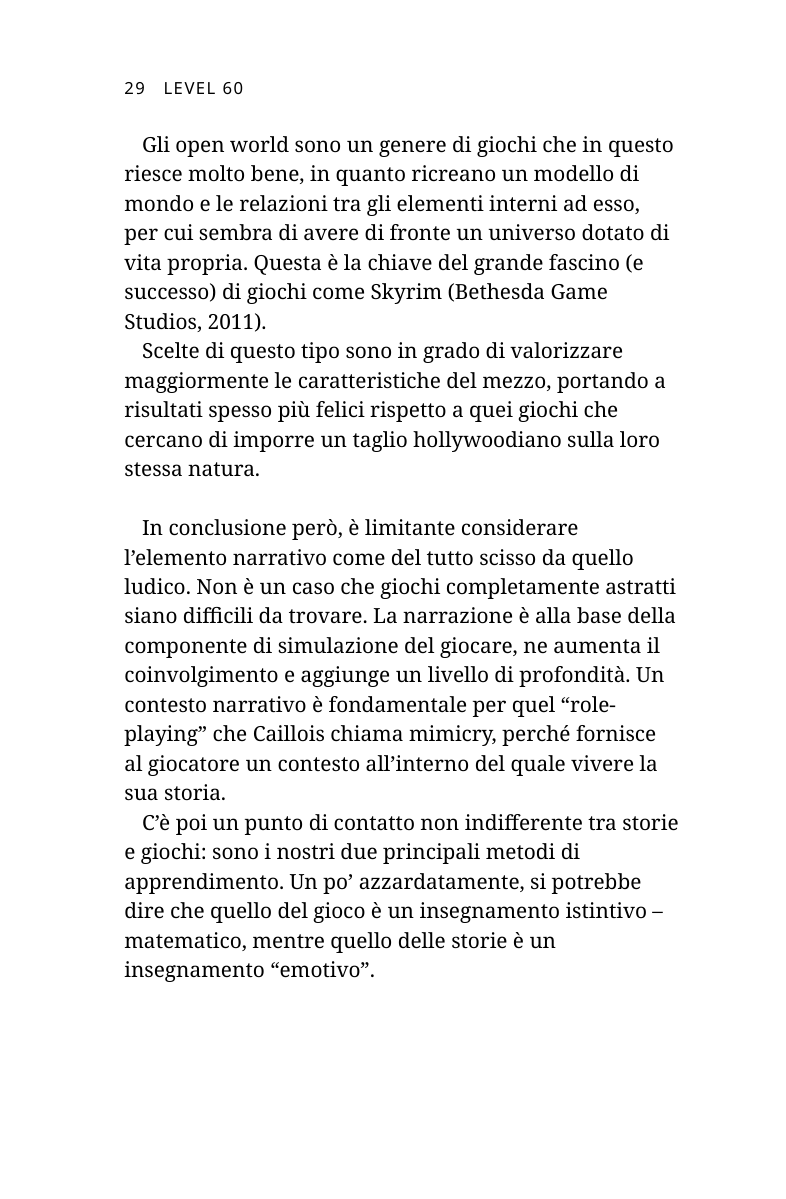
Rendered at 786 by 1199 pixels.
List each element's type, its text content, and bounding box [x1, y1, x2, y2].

text Gli open world sono un genere di giochi che in questo riesce molto bene, in quanto ricreano un modello di mondo e le relazioni tra gli elementi interni ad esso, per cui sembra di avere di fronte un universo dotato di vita propria. Questa è la chiave del grande fascino (e successo) di giochi come Skyrim (Bethesda Game Studios, 2011). [124, 129, 679, 335]
text Scelte di questo tipo sono in grado di valorizzare maggiormente le caratteristiche del mezzo, portando a risultati spesso più felici rispetto a quei giochi che cercano di imporre un taglio hollywoodiano sulla loro stessa natura. [124, 335, 679, 483]
text In conclusione però, è limitante considerare l’elemento narrativo come del tutto scisso da quello ludico. Non è un caso che giochi completamente astratti siano difficili da trovare. La narrazione è alla base della componente di simulazione del giocare, ne aumenta il coinvolgimento e aggiunge un livello di profondità. Un contesto narrativo è fondamentale per quel “role-playing” che Caillois chiama mimicry, perché fornisce al giocatore un contesto all’interno del quale vivere la sua storia. [124, 512, 679, 807]
text C’è poi un punto di contatto non indifferente tra storie e giochi: sono i nostri due principali metodi di apprendimento. Un po’ azzardatamente, si potrebbe dire che quello del gioco è un insegnamento istintivo – matematico, mentre quello delle storie è un insegnamento “emotivo”. [124, 807, 679, 984]
